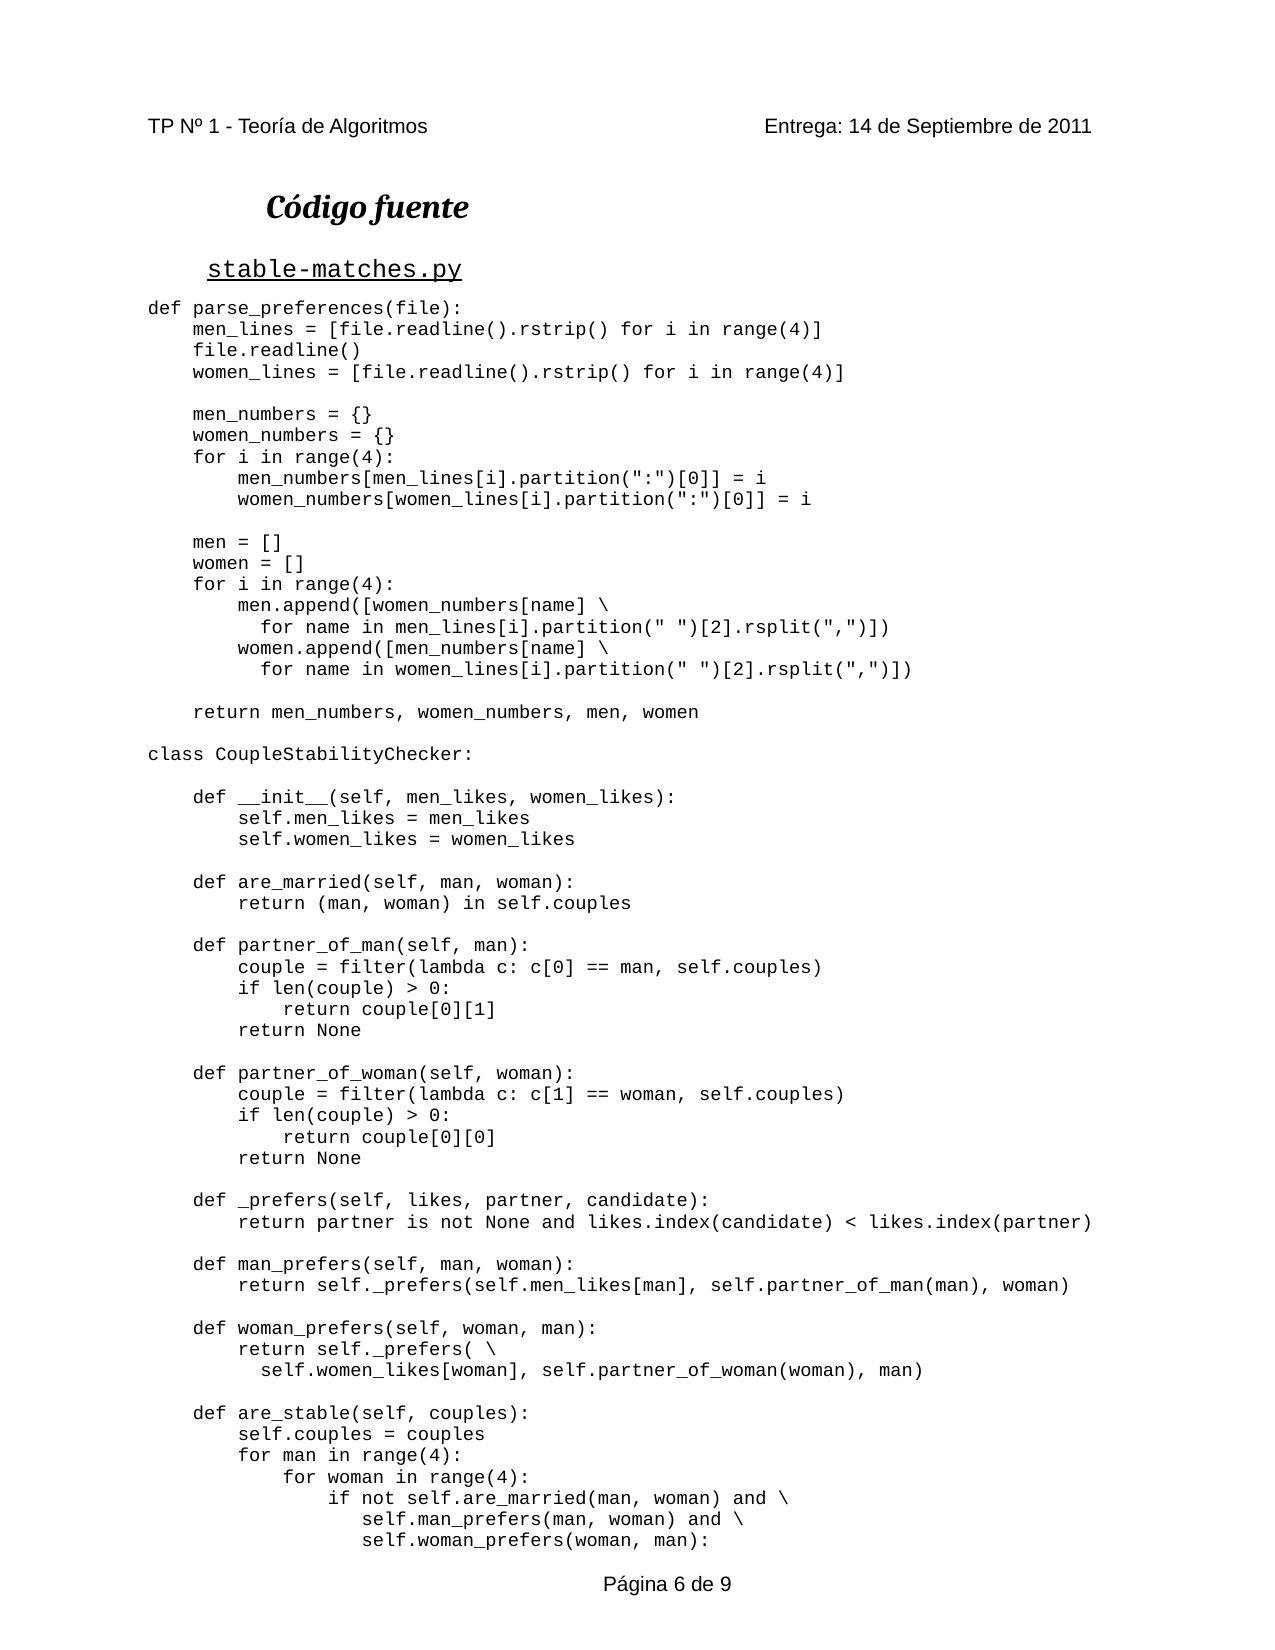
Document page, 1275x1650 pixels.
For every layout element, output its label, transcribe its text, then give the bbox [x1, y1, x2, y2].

text men_numbers[men_lines[i].partition(":")[0]] = i [148, 469, 1127, 490]
text self.man_prefers(man, woman) and \ [148, 1510, 1127, 1531]
text for woman in range(4): [148, 1467, 1127, 1489]
text men = [] [148, 532, 1127, 554]
text return couple[0][0] [148, 1127, 1127, 1149]
text stable-matches.py [148, 256, 1127, 284]
text self.women_likes[woman], self.partner_of_woman(woman), man) [148, 1361, 1127, 1382]
text self.woman_prefers(woman, man): [148, 1531, 1127, 1552]
text self.couples = couples [148, 1425, 1127, 1446]
text self.women_likes = women_likes [148, 830, 1127, 851]
text men.append([women_numbers[name] \ [148, 596, 1127, 617]
text return None [148, 1021, 1127, 1042]
text couple = filter(lambda c: c[0] == man, self.couples) [148, 957, 1127, 979]
text women_numbers = {} [148, 426, 1127, 447]
text self.men_likes = men_likes [148, 809, 1127, 830]
text for name in men_lines[i].partition(" ")[2].rsplit(",")]) [148, 617, 1127, 639]
text if len(couple) > 0: [148, 979, 1127, 1000]
text def partner_of_man(self, man): [148, 936, 1127, 957]
text return None [148, 1149, 1127, 1170]
text women_lines = [file.readline().rstrip() for i in range(4)] [148, 362, 1127, 384]
text class CoupleStabilityChecker: [148, 745, 1127, 766]
text if not self.are_married(man, woman) and \ [148, 1489, 1127, 1510]
text file.readline() [148, 341, 1127, 362]
text return self._prefers(self.men_likes[man], self.partner_of_man(man), woman) [148, 1276, 1127, 1297]
text return couple[0][1] [148, 1000, 1127, 1021]
text return self._prefers( \ [148, 1340, 1127, 1361]
text return partner is not None and likes.index(candidate) < likes.index(partner) [148, 1212, 1127, 1234]
text men_lines = [file.readline().rstrip() for i in range(4)] [148, 320, 1127, 341]
text if len(couple) > 0: [148, 1106, 1127, 1127]
text return (man, woman) in self.couples [148, 894, 1127, 915]
text def parse_preferences(file): [148, 299, 1127, 320]
text def are_married(self, man, woman): [148, 872, 1127, 894]
text def are_stable(self, couples): [148, 1404, 1127, 1425]
text women = [] [148, 554, 1127, 575]
text def _prefers(self, likes, partner, candidate): [148, 1191, 1127, 1212]
text def __init__(self, men_likes, women_likes): [148, 787, 1127, 809]
text couple = filter(lambda c: c[1] == woman, self.couples) [148, 1085, 1127, 1106]
text def man_prefers(self, man, woman): [148, 1255, 1127, 1276]
text for i in range(4): [148, 575, 1127, 596]
subtitle Código fuente [266, 188, 1127, 227]
text for name in women_lines[i].partition(" ")[2].rsplit(",")]) [148, 660, 1127, 681]
text for i in range(4): [148, 447, 1127, 469]
text def partner_of_woman(self, woman): [148, 1064, 1127, 1085]
text women_numbers[women_lines[i].partition(":")[0]] = i [148, 490, 1127, 511]
text men_numbers = {} [148, 405, 1127, 426]
text women.append([men_numbers[name] \ [148, 639, 1127, 660]
text for man in range(4): [148, 1446, 1127, 1467]
text def woman_prefers(self, woman, man): [148, 1319, 1127, 1340]
text return men_numbers, women_numbers, men, women [148, 702, 1127, 724]
